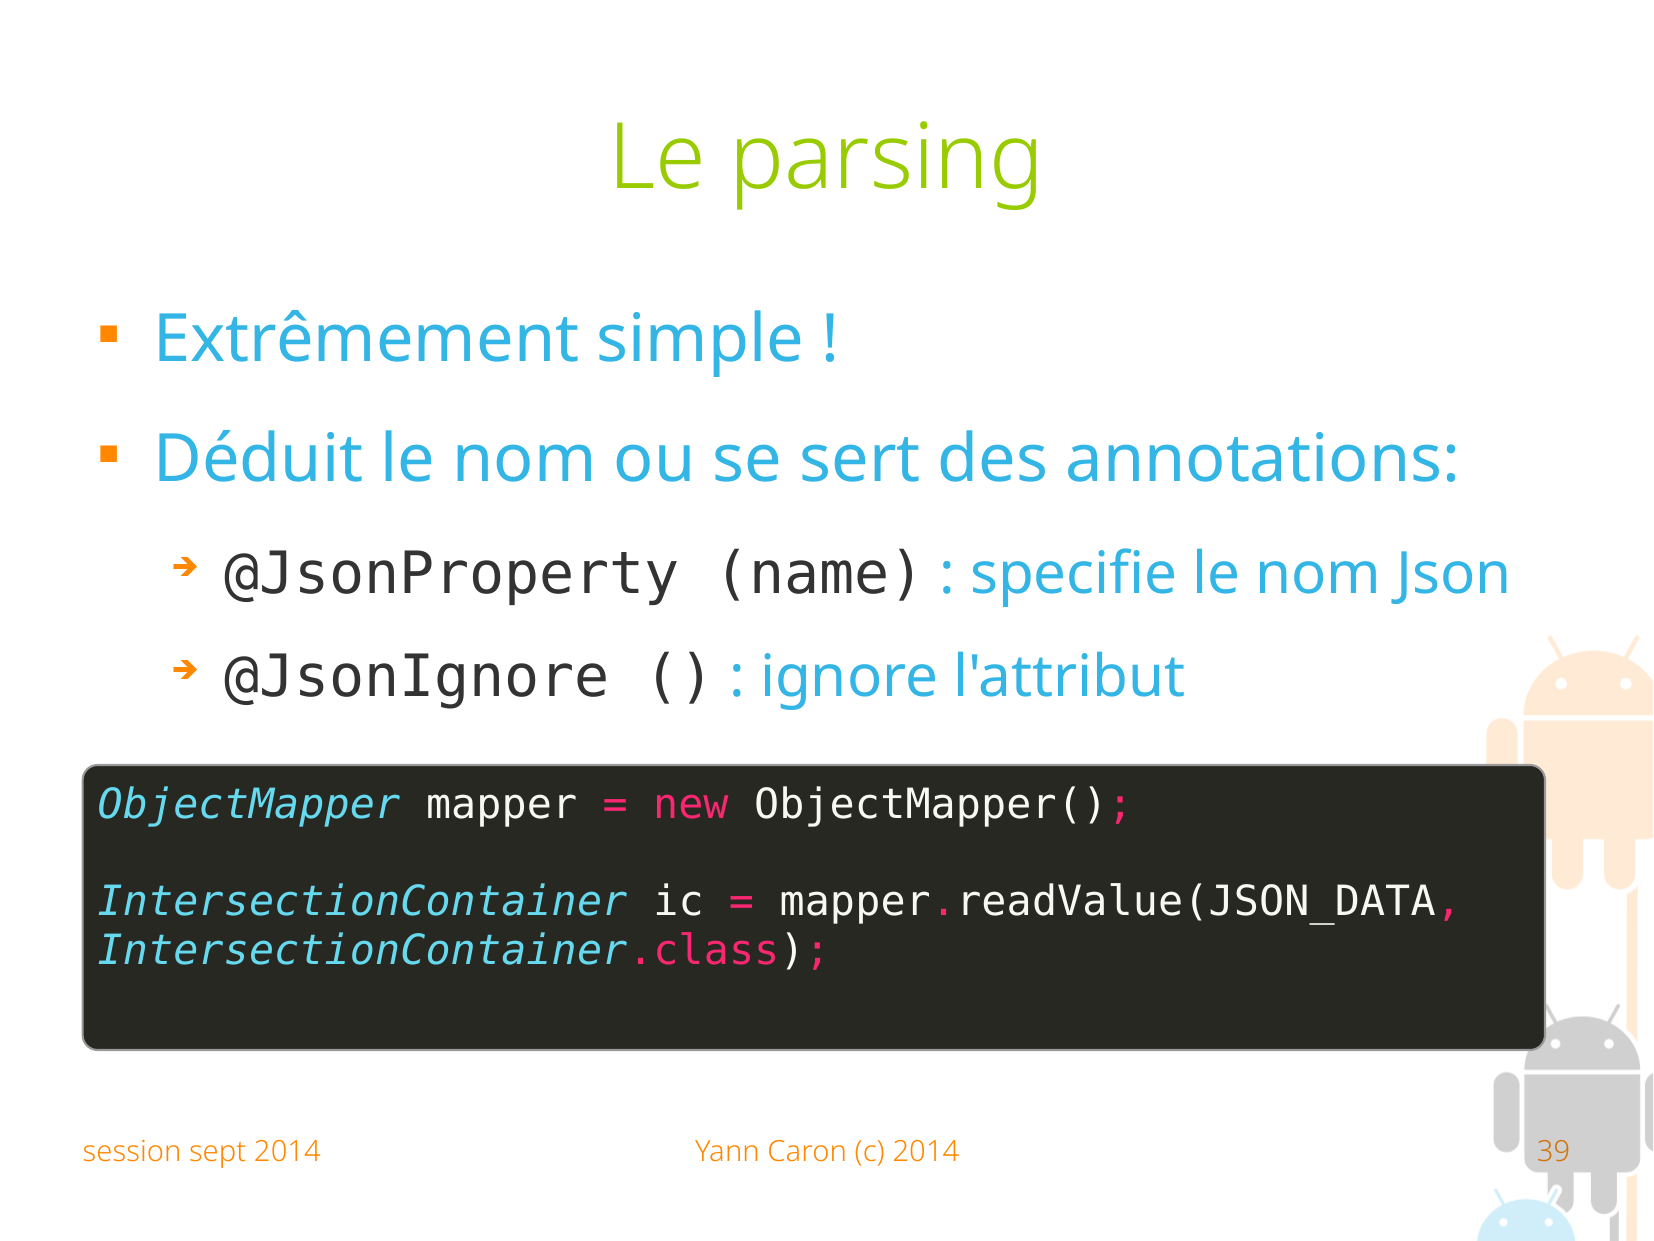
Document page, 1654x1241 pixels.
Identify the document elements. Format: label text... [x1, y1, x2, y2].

title Le parsing [82, 49, 1571, 257]
list Extrêmement simple ! Déduit le nom ou se sert des annotations: @JsonProperty (name) : specifie le nom Json @JsonIgnore () : ignore l'attribut [82, 290, 1571, 736]
text_box ObjectMapper mapper = new ObjectMapper(); IntersectionContainer ic = mapper.readValue(JSON_DATA, IntersectionContainer.class); [82, 765, 1546, 1051]
picture [240, 423, 1654, 1241]
